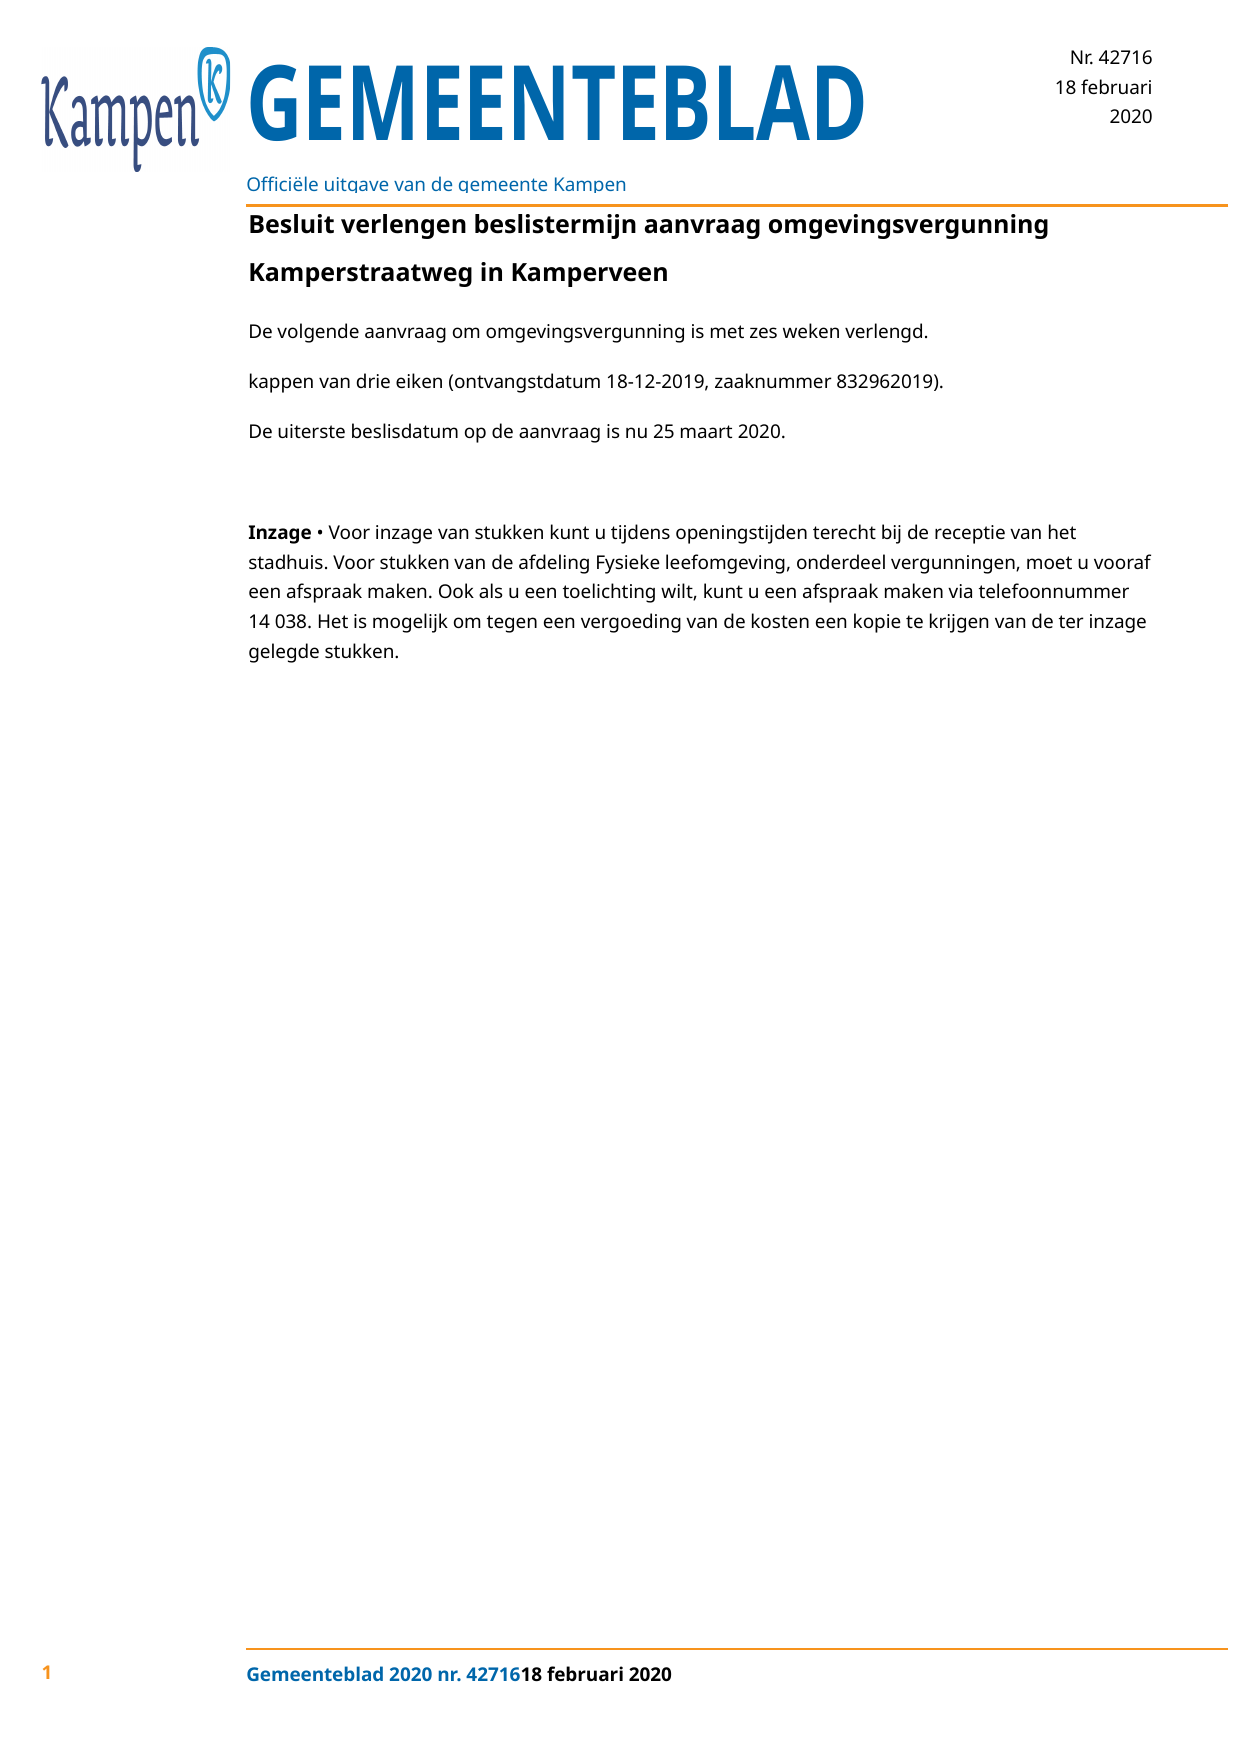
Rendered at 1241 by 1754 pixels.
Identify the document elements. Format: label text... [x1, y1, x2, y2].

text Besluit verlengen beslistermijn aanvraag omgevingsvergunning Kamperstraatweg in Kamperveen [248, 207, 1152, 288]
text De uiterste beslisdatum op de aanvraag is nu 25 maart 2020. [248, 419, 1152, 444]
picture [41, 47, 231, 172]
text De volgende aanvraag om omgevingsvergunning is met zes weken verlengd. [248, 318, 1152, 344]
text kappen van drie eiken (ontvangstdatum 18-12-2019, zaaknummer 832962019). [248, 368, 1152, 394]
text Inzage • Voor inzage van stukken kunt u tijdens openingstijden terecht bij de receptie van het stadhuis. Voor stukken van de afdeling Fysieke leefomgeving, onderdeel vergunningen, moet u vooraf een afspraak maken. Ook als u een toelichting wilt, kunt u een afspraak maken via telefoonnummer 14 038. Het is mogelijk om tegen een vergoeding van de kosten een kopie te krijgen van de ter inzage gelegde stukken. [248, 519, 1152, 664]
